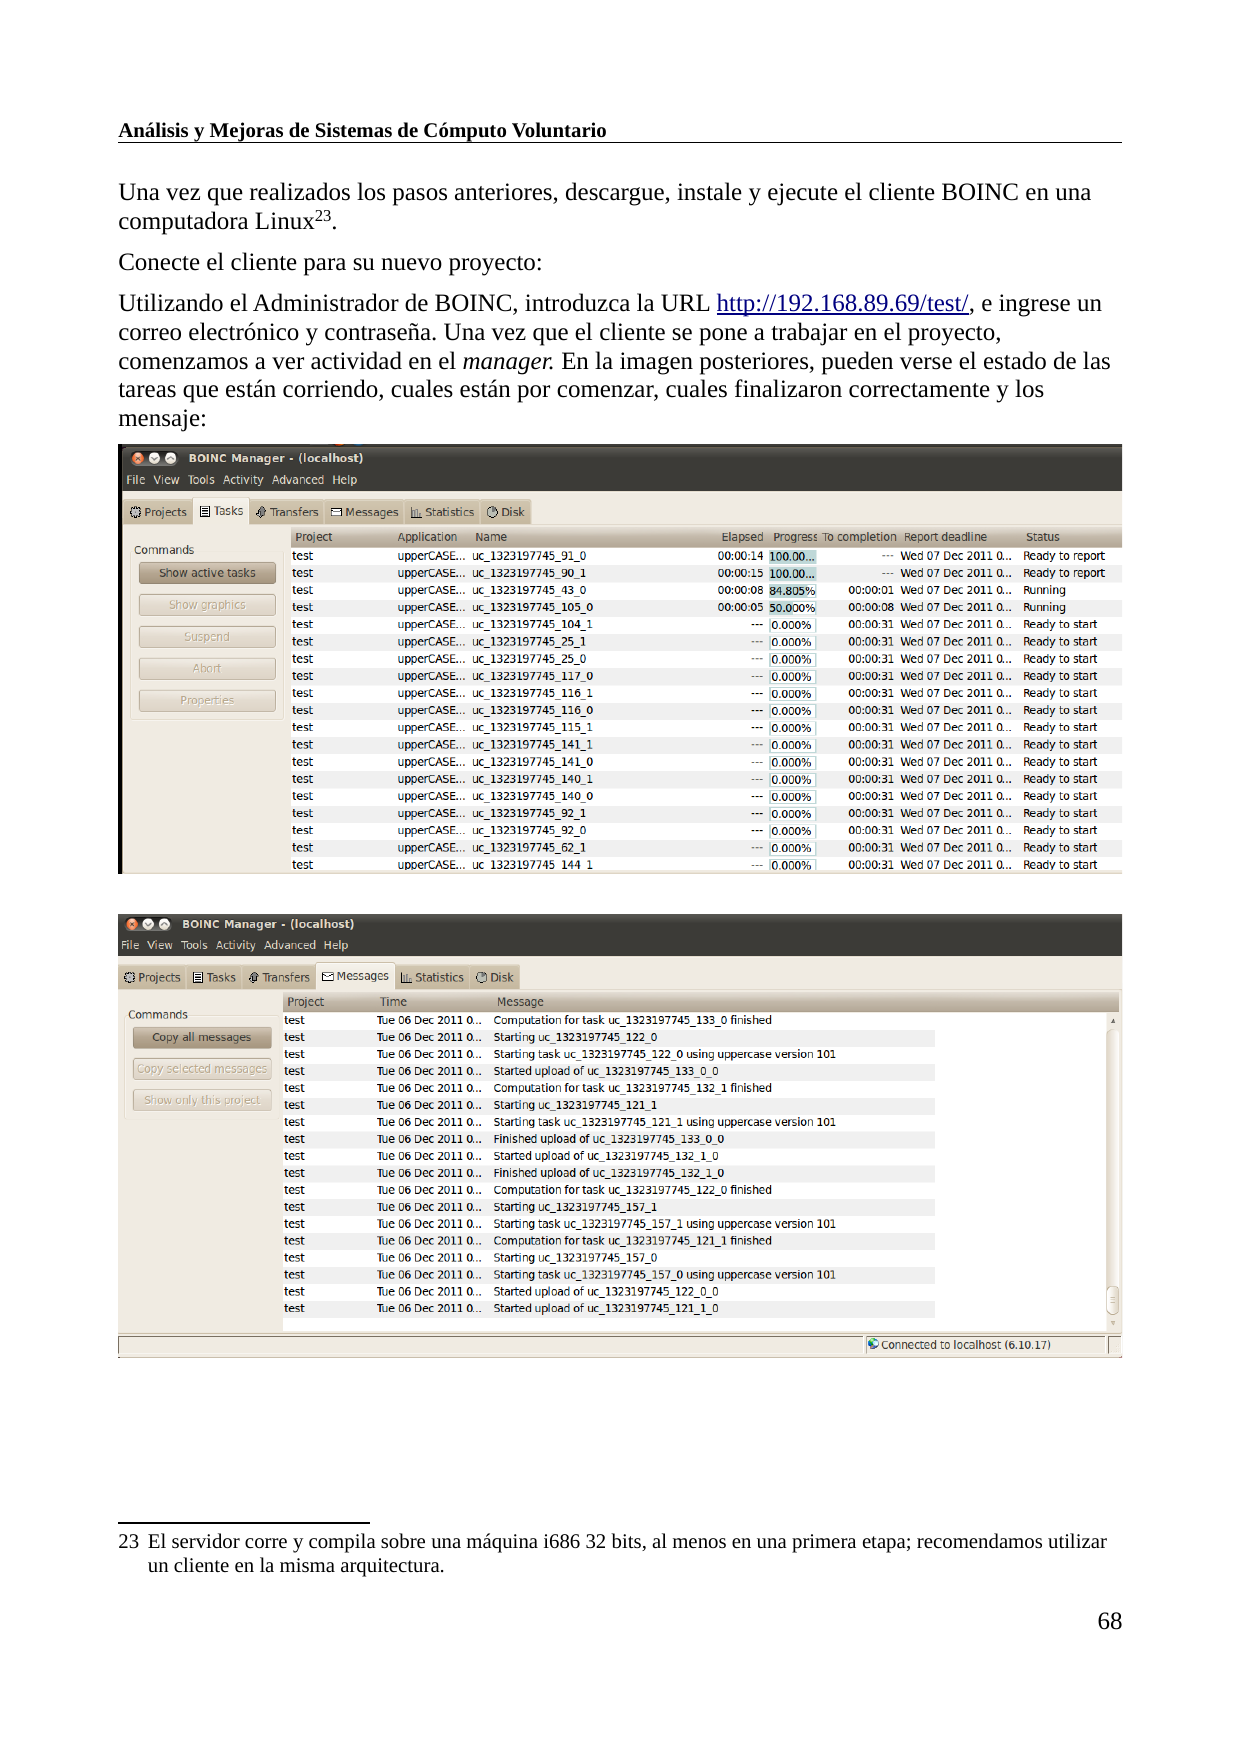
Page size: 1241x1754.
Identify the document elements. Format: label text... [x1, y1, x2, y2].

text Conecte el cliente para su nuevo proyecto: [118, 247, 1122, 276]
text Utilizando el Administrador de BOINC, introduzca la URL http://192.168.89.69/test/, e ingrese un correo electrónico y contraseña. Una vez que el cliente se pone a trabajar en el proyecto, comenzamos a ver actividad en el manager. En la imagen posteriores, pueden verse el estado de las tareas que están corriendo, cuales están por comenzar, cuales finalizaron correctamente y los mensaje: [118, 288, 1122, 432]
picture [118, 914, 1123, 1358]
picture [118, 444, 1123, 874]
text El servidor corre y compila sobre una máquina i686 32 bits, al menos en una primera etapa; recomendamos utilizar un cliente en la misma arquitectura. [118, 1529, 1122, 1577]
text Una vez que realizados los pasos anteriores, descargue, instale y ejecute el cliente BOINC en una computadora Linux. [118, 177, 1122, 234]
